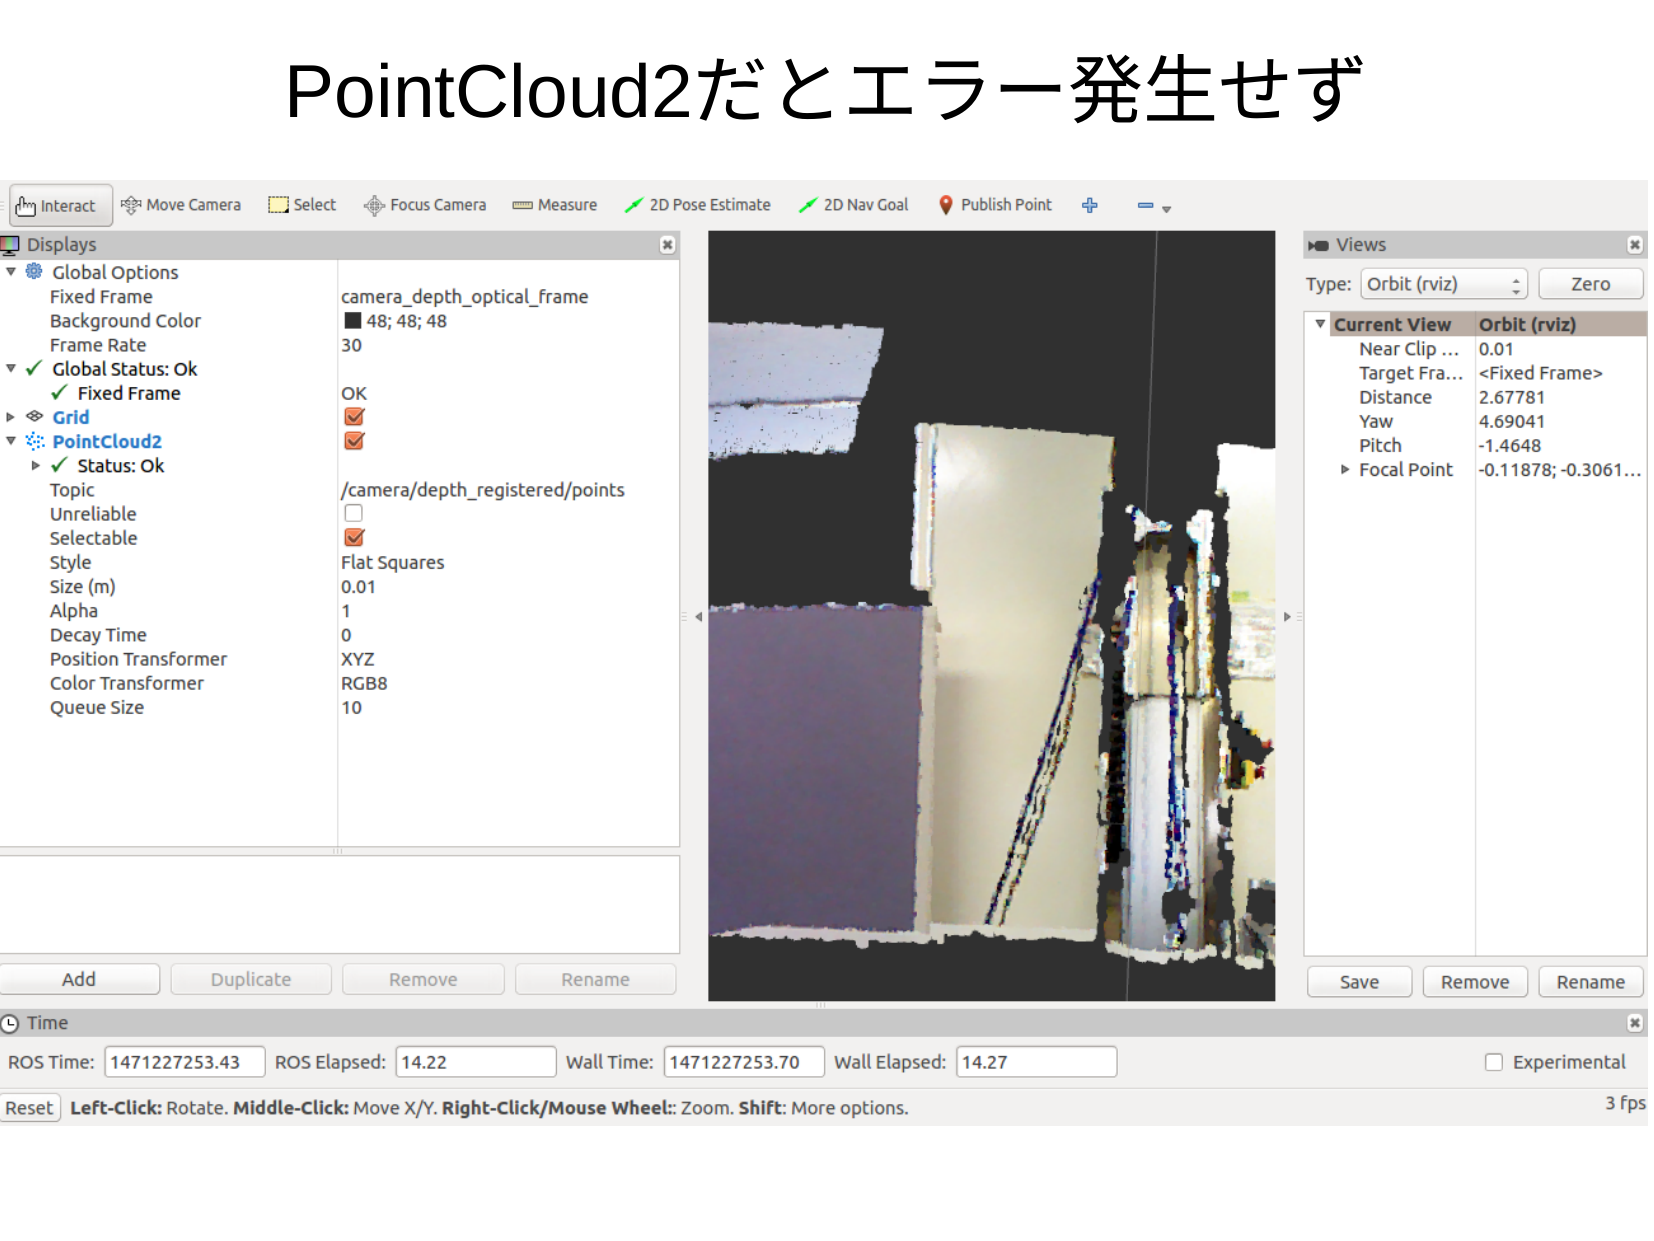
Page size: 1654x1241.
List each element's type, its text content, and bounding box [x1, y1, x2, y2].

title PointCloud2だとエラー発生せず [82, 43, 1571, 128]
picture [0, 180, 1648, 1126]
